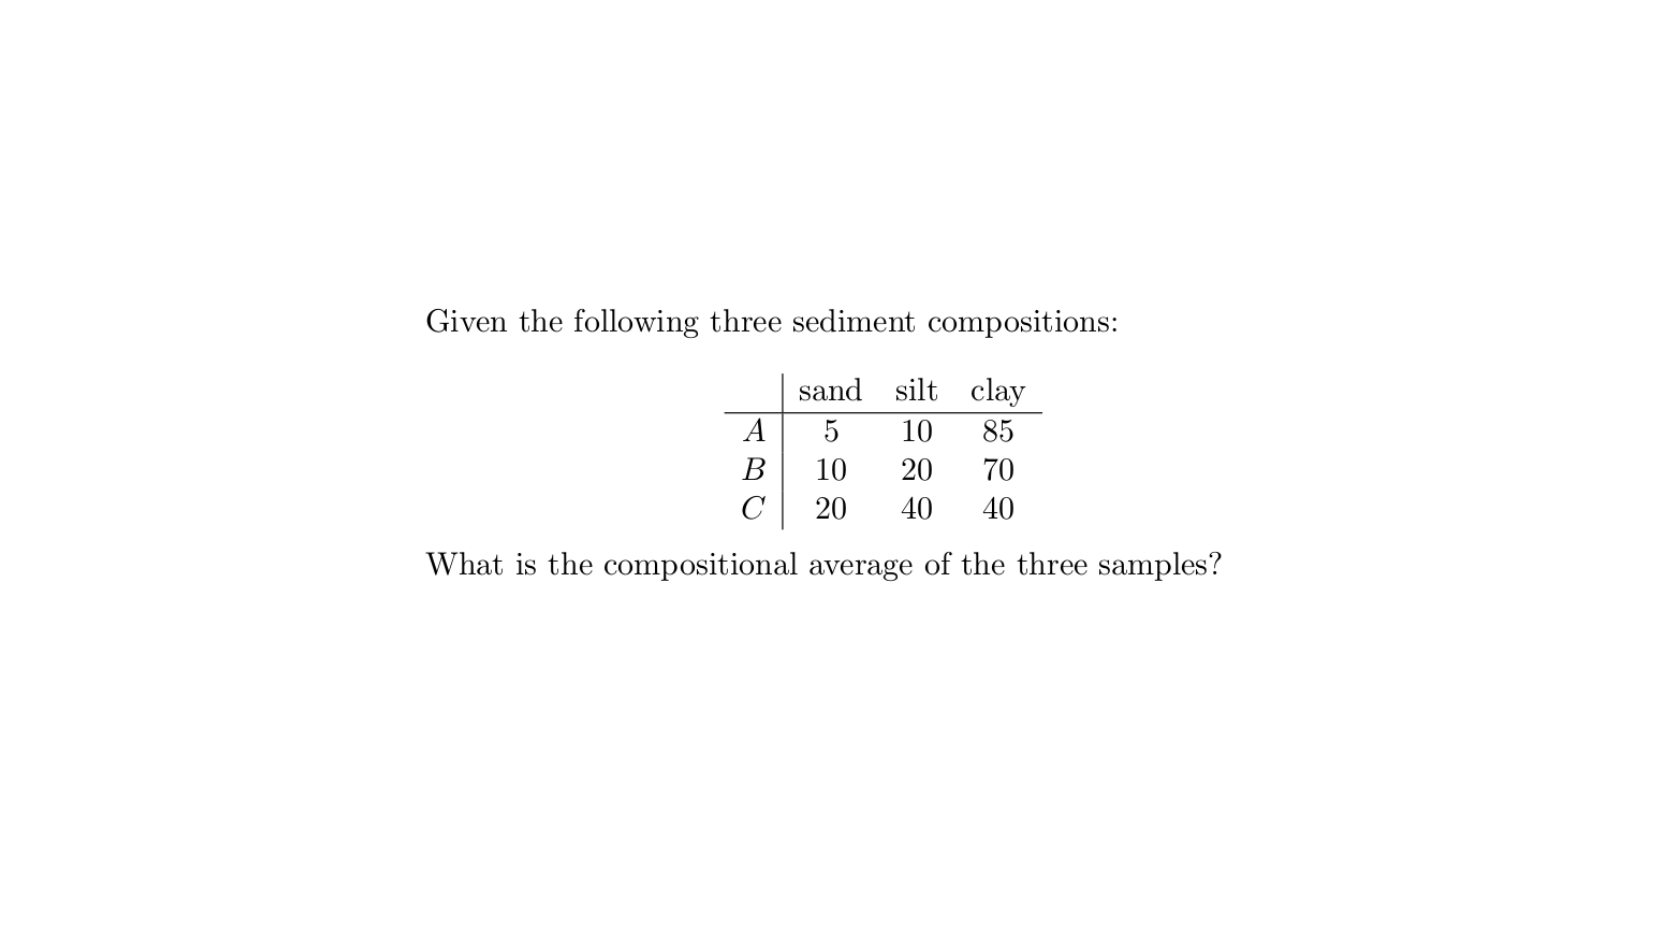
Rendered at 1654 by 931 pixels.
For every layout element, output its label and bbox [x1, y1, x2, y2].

picture [406, 295, 1241, 596]
